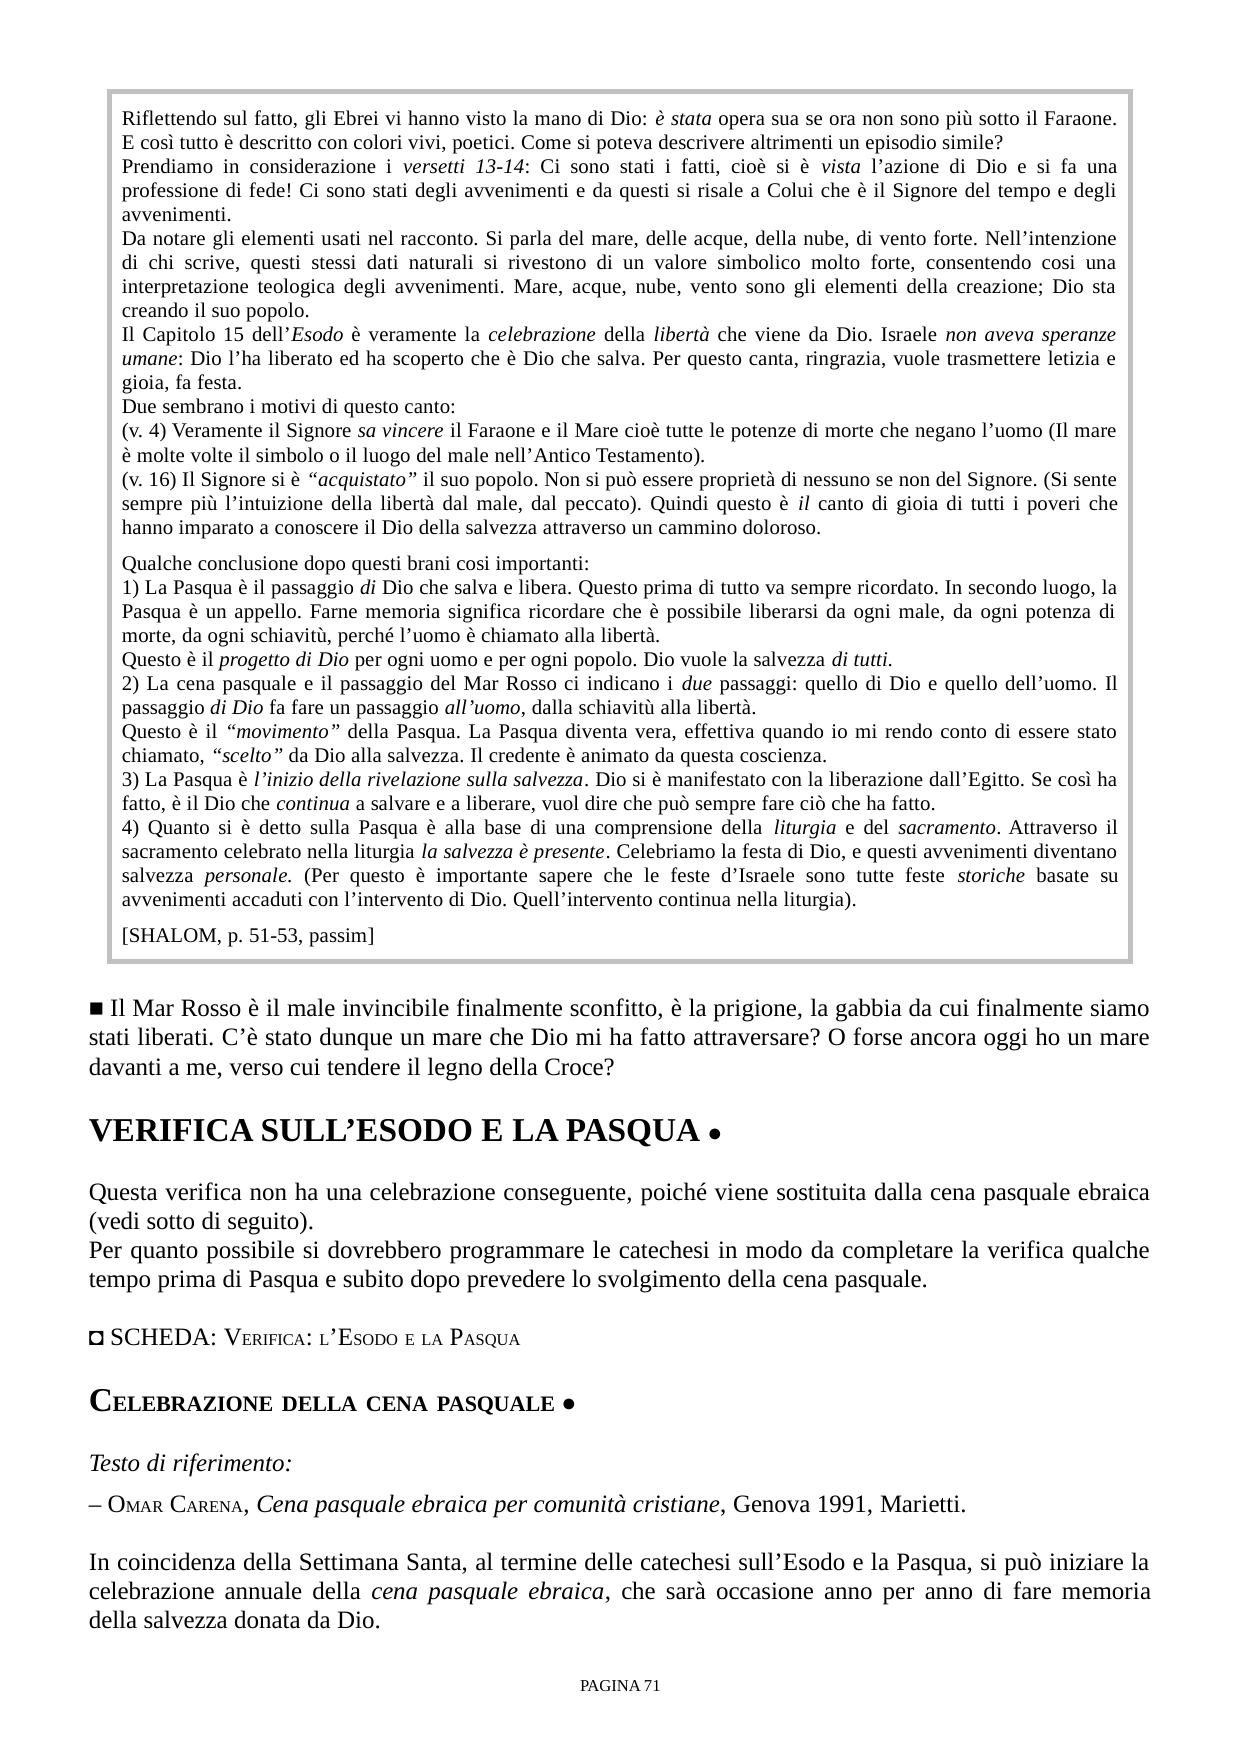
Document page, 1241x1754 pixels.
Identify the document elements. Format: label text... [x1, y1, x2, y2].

text VERIFICA SULL’ESODO E LA PASQUA ● [88, 1109, 1152, 1148]
text Per quanto possibile si dovrebbero programmare le catechesi in modo da completare la verifica qualche tempo prima di Pasqua e subito dopo prevedere lo svolgimento della cena pasquale. [88, 1235, 1152, 1293]
text In coincidenza della Settimana Santa, al termine delle catechesi sull’Esodo e la Pasqua, si può iniziare la celebrazione annuale della cena pasquale ebraica, che sarà occasione anno per anno di fare memoria della salvezza donata da Dio. [88, 1547, 1152, 1634]
text ◘ SCHEDA: Verifica: l’Esodo e la Pasqua [88, 1322, 1152, 1351]
text Questa verifica non ha una celebrazione conseguente, poiché viene sostituita dalla cena pasquale ebraica (vedi sotto di seguito). [88, 1177, 1152, 1235]
text Celebrazione della cena pasquale ● [88, 1380, 1152, 1419]
text ■ Il Mar Rosso è il male invincibile finalmente sconfitto, è la prigione, la gabbia da cui finalmente siamo stati liberati. C’è stato dunque un mare che Dio mi ha fatto attraversare? O forse ancora oggi ho un mare davanti a me, verso cui tendere il legno della Croce? [88, 993, 1152, 1080]
text – Omar Carena, Cena pasquale ebraica per comunità cristiane, Genova 1991, Marietti. [88, 1489, 1152, 1518]
text Testo di riferimento: [88, 1448, 1152, 1477]
table_header Riflettendo sul fatto, gli Ebrei vi hanno visto la mano di Dio: è stata opera sua se ora non sono più sotto il Faraone. E così tutto è descritto con colori vivi, poetici. Come si poteva descrivere altrimenti un episodio simile? Prendiamo in considerazione i versetti 13-14: Ci sono stati i fatti, cioè si è vista l’azione di Dio e si fa una professione di fede! Ci sono stati degli avvenimenti e da questi si risale a Colui che è il Signore del tempo e degli avvenimenti. Da notare gli elementi usati nel racconto. Si parla del mare, delle acque, della nube, di vento forte. Nell’intenzione di chi scrive, questi stessi dati naturali si rivestono di un valore simbolico molto forte, consentendo cosi una interpretazione teologica degli avvenimenti. Mare, acque, nube, vento sono gli elementi della creazione; Dio sta creando il suo popolo. Il Capitolo 15 dell’Esodo è veramente la celebrazione della libertà che viene da Dio. Israele non aveva speranze umane: Dio l’ha liberato ed ha scoperto che è Dio che salva. Per questo canta, ringrazia, vuole trasmettere letizia e gioia, fa festa. Due sembrano i motivi di questo canto: (v. 4) Veramente il Signore sa vincere il Faraone e il Mare cioè tutte le potenze di morte che negano l’uomo (Il mare è molte volte il simbolo o il luogo del male nell’Antico Testamento). (v. 16) Il Signore si è “acquistato” il suo popolo. Non si può essere proprietà di nessuno se non del Signore. (Si sente sempre più l’intuizione della libertà dal male, dal peccato). Quindi questo è il canto di gioia di tutti i poveri che hanno imparato a conoscere il Dio della salvezza attraverso un cammino doloroso. Qualche conclusione dopo questi brani cosi importanti: 1) La Pasqua è il passaggio di Dio che salva e libera. Questo prima di tutto va sempre ricordato. In secondo luogo, la Pasqua è un appello. Farne memoria significa ricordare che è possibile liberarsi da ogni male, da ogni potenza di morte, da ogni schiavitù, perché l’uomo è chiamato alla libertà. Questo è il progetto di Dio per ogni uomo e per ogni popolo. Dio vuole la salvezza di tutti. 2) La cena pasquale e il passaggio del Mar Rosso ci indicano i due passaggi: quello di Dio e quello dell’uomo. Il passaggio di Dio fa fare un passaggio all’uomo, dalla schiavitù alla libertà. Questo è il “movimento” della Pasqua. La Pasqua diventa vera, effettiva quando io mi rendo conto di essere stato chiamato, “scelto” da Dio alla salvezza. Il credente è animato da questa coscienza. 3) La Pasqua è l’inizio della rivelazione sulla salvezza. Dio si è manifestato con la liberazione dall’Egitto. Se così ha fatto, è il Dio che continua a salvare e a liberare, vuol dire che può sempre fare ciò che ha fatto. 4) Quanto si è detto sulla Pasqua è alla base di una comprensione della liturgia e del sacramento. Attraverso il sacramento celebrato nella liturgia la salvezza è presente. Celebriamo la festa di Dio, e questi avvenimenti diventano salvezza personale. (Per questo è importante sapere che le feste d’Israele sono tutte feste storiche basate su avvenimenti accaduti con l’intervento di Dio. Quell’intervento continua nella liturgia). [SHALOM, p. 51-53, passim] [112, 94, 1128, 959]
